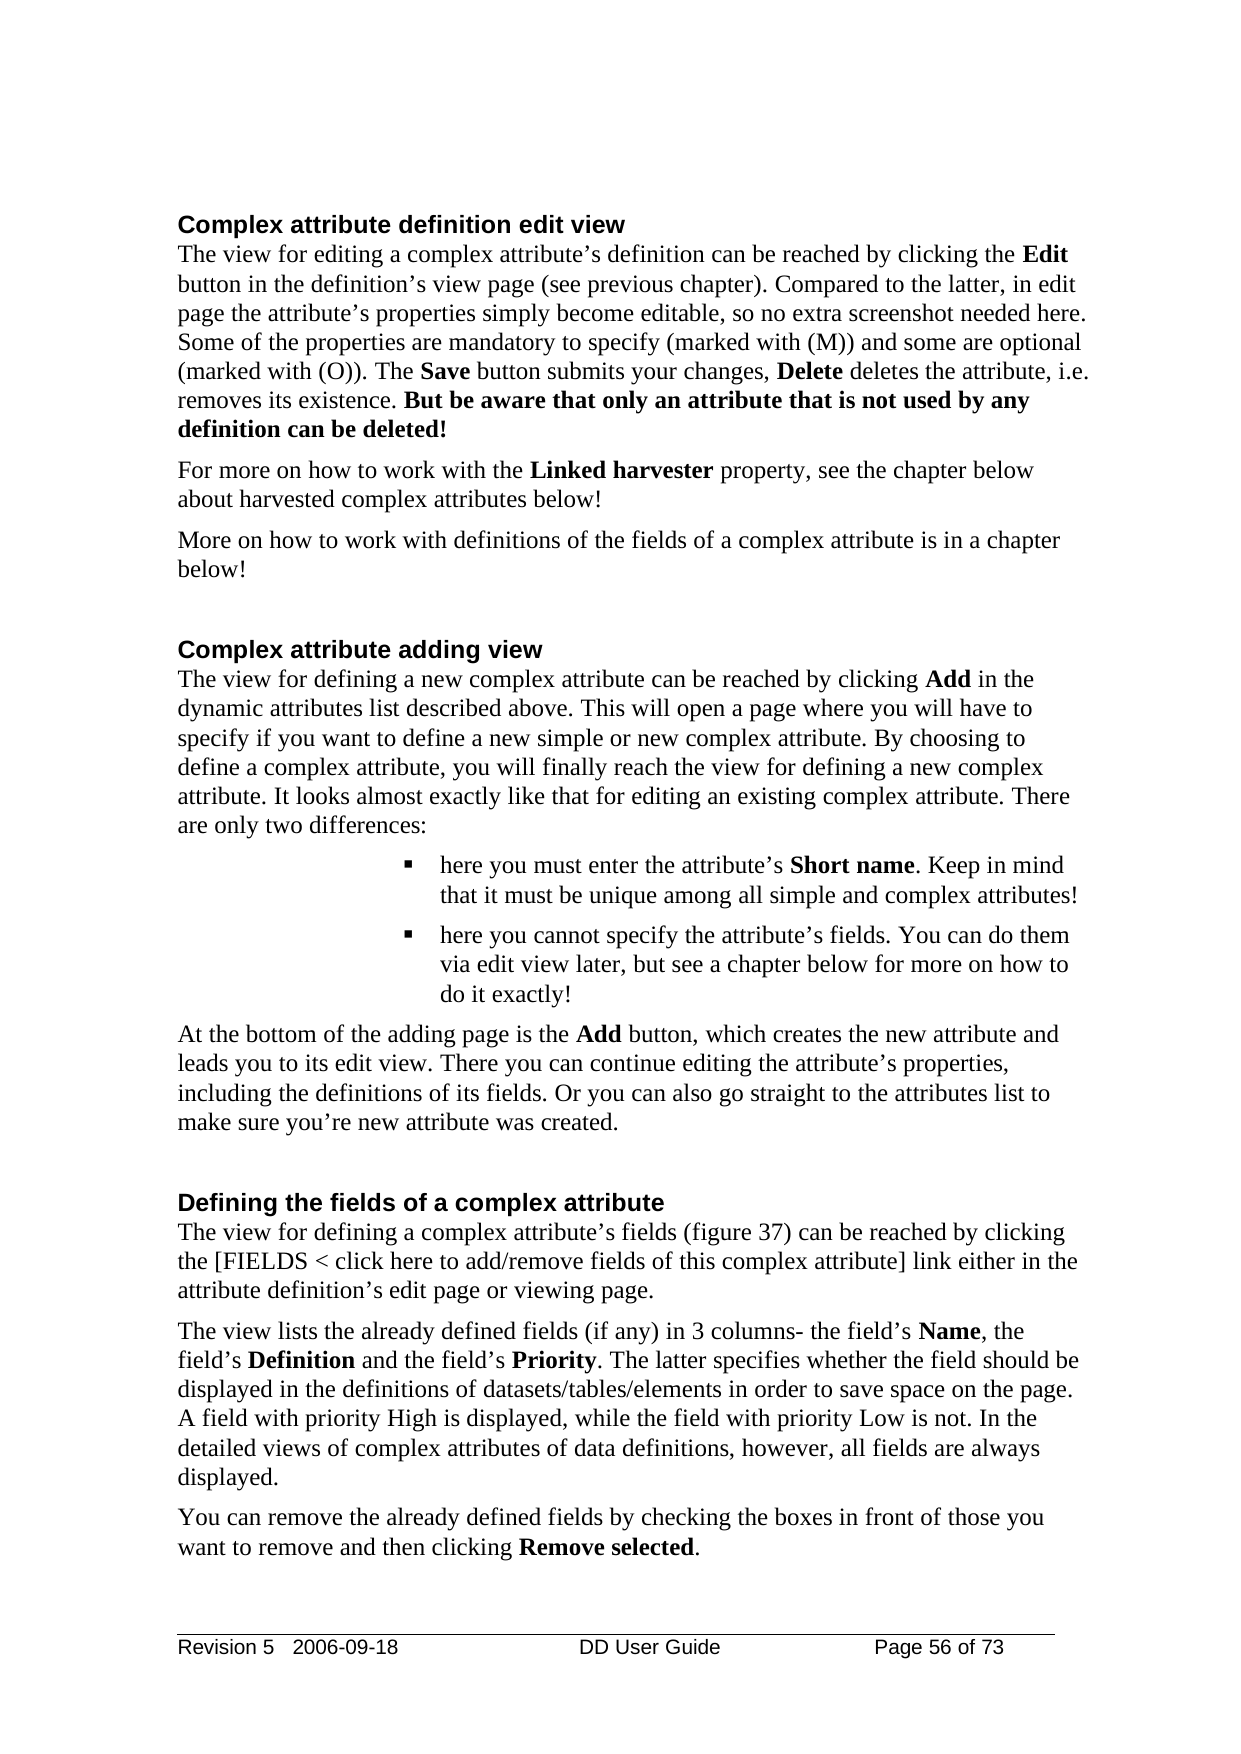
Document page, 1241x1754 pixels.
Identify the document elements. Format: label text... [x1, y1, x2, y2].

subtitle Defining the fields of a complex attribute [177, 1188, 1092, 1217]
text The view for defining a new complex attribute can be reached by clicking Add in the dynamic attributes list described above. This will open a page where you will have to specify if you want to define a new simple or new complex attribute. By choosing to define a complex attribute, you will finally reach the view for defining a new complex attribute. It looks almost exactly like that for editing an existing complex attribute. There are only two differences: [177, 664, 1092, 839]
text At the bottom of the adding page is the Add button, which creates the new attribute and leads you to its edit view. There you can continue editing the attribute’s properties, including the definitions of its fields. Or you can also go straight to the attributes list to make sure you’re new attribute was created. [177, 1019, 1092, 1136]
text You can remove the already defined fields by checking the boxes in front of those you want to remove and then clicking Remove selected. [177, 1502, 1092, 1560]
text The view for editing a complex attribute’s definition can be reached by clicking the Edit button in the definition’s view page (see previous chapter). Compared to the latter, in edit page the attribute’s properties simply become editable, so no extra screenshot needed here. Some of the properties are mandatory to specify (marked with (M)) and some are optional (marked with (O)). The Save button submits your changes, Delete deletes the attribute, i.e. removes its existence. But be aware that only an attribute that is not used by any definition can be deleted! [177, 239, 1092, 443]
text More on how to work with definitions of the fields of a complex attribute is in a chapter below! [177, 524, 1092, 583]
subtitle Complex attribute adding view [177, 635, 1092, 664]
text The view for defining a complex attribute’s fields (figure 37) can be reached by clicking the [FIELDS < click here to add/remove fields of this complex attribute] link either in the attribute definition’s edit page or viewing page. [177, 1217, 1092, 1304]
list here you must enter the attribute’s Short name. Keep in mind that it must be unique among all simple and complex attributes! [402, 850, 1092, 908]
subtitle Complex attribute definition edit view [177, 210, 1092, 239]
text For more on how to work with the Linked harvester property, see the chapter below about harvested complex attributes below! [177, 454, 1092, 513]
text The view lists the already defined fields (if any) in 3 columns- the field’s Name, the field’s Definition and the field’s Priority. The latter specifies whether the field should be displayed in the definitions of datasets/tables/elements in order to save space on the page. A field with priority High is displayed, while the field with priority Low is not. In the detailed views of complex attributes of data definitions, however, all fields are always displayed. [177, 1316, 1092, 1491]
list here you cannot specify the attribute’s fields. You can do them via edit view later, but see a chapter below for more on how to do it exactly! [402, 920, 1092, 1007]
